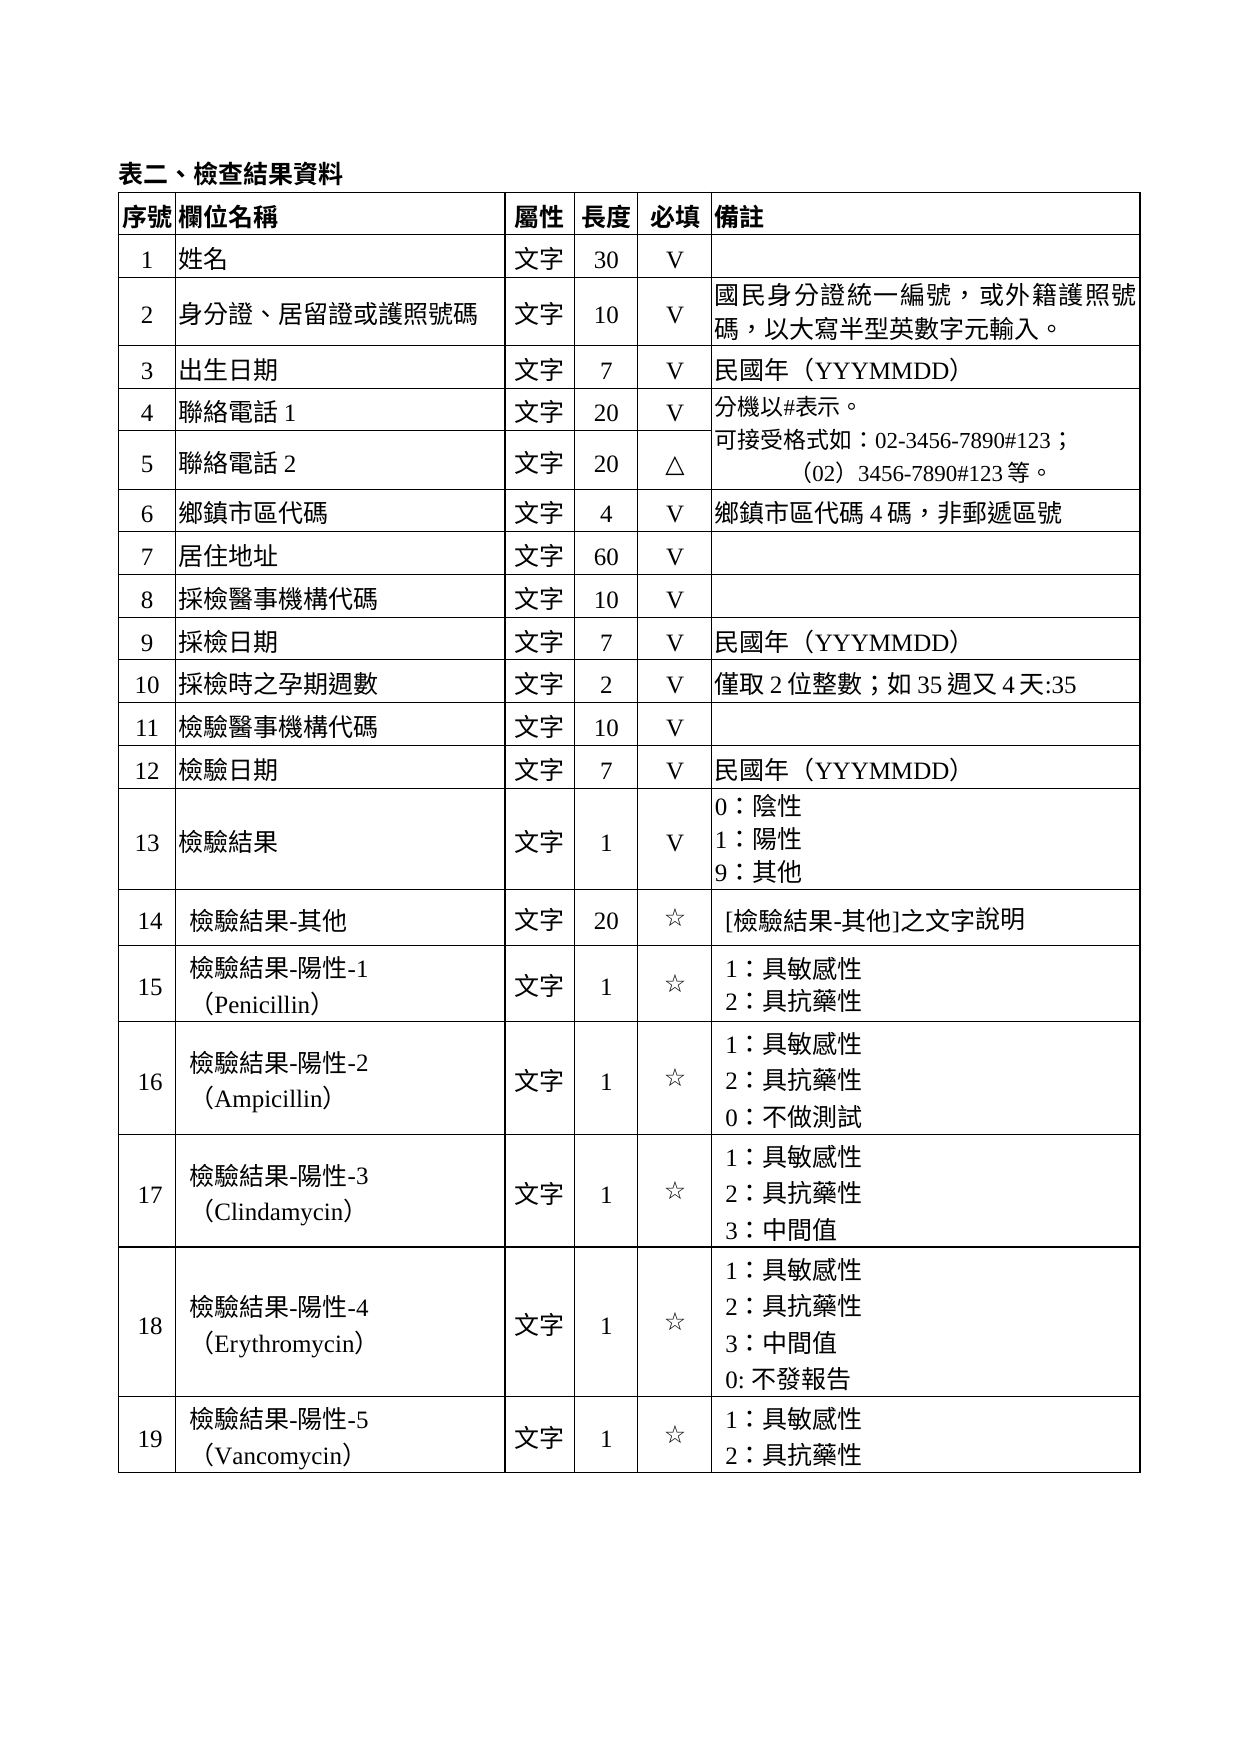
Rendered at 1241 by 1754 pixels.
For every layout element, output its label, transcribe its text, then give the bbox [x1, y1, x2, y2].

table_cell 採檢醫事機構代碼 [176, 575, 504, 617]
table_cell 8 [119, 575, 175, 617]
table_cell 僅取2位整數；如35週又4天:35 [712, 660, 1139, 702]
table_cell 文字 [506, 746, 574, 787]
table_cell [712, 532, 1139, 574]
table_cell 文字 [506, 890, 574, 945]
table_cell V [638, 235, 711, 277]
table_cell V [638, 389, 711, 430]
table_cell 20 [575, 890, 637, 945]
table_cell △ [638, 431, 711, 488]
table_cell 15 [119, 946, 175, 1021]
table_cell ☆ [638, 1397, 711, 1472]
table_cell 文字 [506, 235, 574, 277]
table_cell ☆ [638, 1135, 711, 1246]
table_cell 3 [119, 346, 175, 387]
table_cell 30 [575, 235, 637, 277]
table_cell ☆ [638, 1248, 711, 1396]
table_cell 20 [575, 431, 637, 488]
table_cell 民國年（YYYMMDD） [712, 618, 1139, 659]
table_cell V [638, 703, 711, 745]
table_cell 10 [575, 278, 637, 345]
table_cell 檢驗日期 [176, 746, 504, 787]
table_cell 1：具敏感性 2：具抗藥性 3：中間值 0: 不發報告 [712, 1248, 1139, 1396]
table_cell 檢驗醫事機構代碼 [176, 703, 504, 745]
table_cell 5 [119, 431, 175, 488]
table_cell 文字 [506, 278, 574, 345]
table_cell 檢驗結果 [176, 789, 504, 888]
table_cell 檢驗結果-其他 [176, 890, 504, 945]
table_cell 6 [119, 490, 175, 531]
table_cell 文字 [506, 431, 574, 488]
table_cell V [638, 746, 711, 787]
table_cell 文字 [506, 575, 574, 617]
table_cell 文字 [506, 789, 574, 888]
table_cell 文字 [506, 346, 574, 387]
table_cell 鄉鎮市區代碼 [176, 490, 504, 531]
table_cell V [638, 532, 711, 574]
table_cell 文字 [506, 1022, 574, 1134]
table_cell 民國年（YYYMMDD） [712, 346, 1139, 387]
table_cell 文字 [506, 660, 574, 702]
table_cell ☆ [638, 890, 711, 945]
table_cell 4 [119, 389, 175, 430]
table_cell 文字 [506, 1397, 574, 1472]
table_cell [712, 235, 1139, 277]
table_cell [712, 575, 1139, 617]
table_cell 4 [575, 490, 637, 531]
table_cell 聯絡電話2 [176, 431, 504, 488]
table_cell V [638, 660, 711, 702]
table_cell 19 [119, 1397, 175, 1472]
table_cell 11 [119, 703, 175, 745]
table_cell 國民身分證統一編號，或外籍護照號碼，以大寫半型英數字元輸入。 [712, 278, 1139, 345]
table_cell 聯絡電話1 [176, 389, 504, 430]
table_cell V [638, 490, 711, 531]
table_cell 1 [575, 1248, 637, 1396]
table_cell 60 [575, 532, 637, 574]
table_cell 採檢時之孕期週數 [176, 660, 504, 702]
table_header 屬性 [506, 193, 574, 234]
table_cell 檢驗結果-陽性-4 （Erythromycin） [176, 1248, 504, 1396]
table_cell 民國年（YYYMMDD） [712, 746, 1139, 787]
table_cell V [638, 278, 711, 345]
table_cell 20 [575, 389, 637, 430]
table_cell ☆ [638, 1022, 711, 1134]
table_cell 文字 [506, 703, 574, 745]
table_cell 10 [575, 703, 637, 745]
table_cell 姓名 [176, 235, 504, 277]
table_cell 文字 [506, 389, 574, 430]
table_cell ☆ [638, 946, 711, 1021]
table_cell 17 [119, 1135, 175, 1246]
table_cell V [638, 575, 711, 617]
table_cell V [638, 346, 711, 387]
table_cell 1 [575, 1397, 637, 1472]
table_cell 10 [119, 660, 175, 702]
table_header 序號 [119, 193, 175, 234]
table_cell 檢驗結果-陽性-5 （Vancomycin） [176, 1397, 504, 1472]
text 表二、檢查結果資料 [118, 150, 1122, 192]
table_cell V [638, 618, 711, 659]
table_cell 1 [575, 789, 637, 888]
table_cell 7 [575, 746, 637, 787]
table_cell 2 [119, 278, 175, 345]
table_cell 9 [119, 618, 175, 659]
table_cell 分機以#表示。 可接受格式如：02-3456-7890#123； （02）3456-7890#123等。 [712, 389, 1139, 488]
table_header 欄位名稱 [176, 193, 504, 234]
table_cell 鄉鎮市區代碼4碼，非郵遞區號 [712, 490, 1139, 531]
table_cell 1 [575, 946, 637, 1021]
table_cell 1 [575, 1135, 637, 1246]
table_header 長度 [575, 193, 637, 234]
table_cell 1：具敏感性 2：具抗藥性 [712, 946, 1139, 1021]
table_cell 1 [575, 1022, 637, 1134]
table_cell 18 [119, 1248, 175, 1396]
table_cell 文字 [506, 946, 574, 1021]
table_cell 居住地址 [176, 532, 504, 574]
table_cell [712, 703, 1139, 745]
table_header 備註 [712, 193, 1139, 234]
table_cell 身分證、居留證或護照號碼 [176, 278, 504, 345]
table_cell 檢驗結果-陽性-2 （Ampicillin） [176, 1022, 504, 1134]
table_cell 文字 [506, 532, 574, 574]
table_cell 文字 [506, 1135, 574, 1246]
table_cell 7 [575, 618, 637, 659]
table_cell V [638, 789, 711, 888]
table_cell 12 [119, 746, 175, 787]
table_cell 0：陰性 1：陽性 9：其他 [712, 789, 1139, 888]
table_cell 1 [119, 235, 175, 277]
table_cell 文字 [506, 490, 574, 531]
table_cell 文字 [506, 1248, 574, 1396]
table_cell 文字 [506, 618, 574, 659]
table_cell [檢驗結果-其他]之文字說明 [712, 890, 1139, 945]
table_cell 7 [119, 532, 175, 574]
table_cell 13 [119, 789, 175, 888]
table_cell 採檢日期 [176, 618, 504, 659]
table_cell 16 [119, 1022, 175, 1134]
table_cell 1：具敏感性 2：具抗藥性 0：不做測試 [712, 1022, 1139, 1134]
table_cell 10 [575, 575, 637, 617]
table_header 必填 [638, 193, 711, 234]
table_cell 1：具敏感性 2：具抗藥性 3：中間值 [712, 1135, 1139, 1246]
table_cell 檢驗結果-陽性-1 （Penicillin） [176, 946, 504, 1021]
table_cell 出生日期 [176, 346, 504, 387]
table_cell 1：具敏感性 2：具抗藥性 [712, 1397, 1139, 1472]
table_cell 2 [575, 660, 637, 702]
table_cell 14 [119, 890, 175, 945]
table_cell 檢驗結果-陽性-3 （Clindamycin） [176, 1135, 504, 1246]
table_cell 7 [575, 346, 637, 387]
